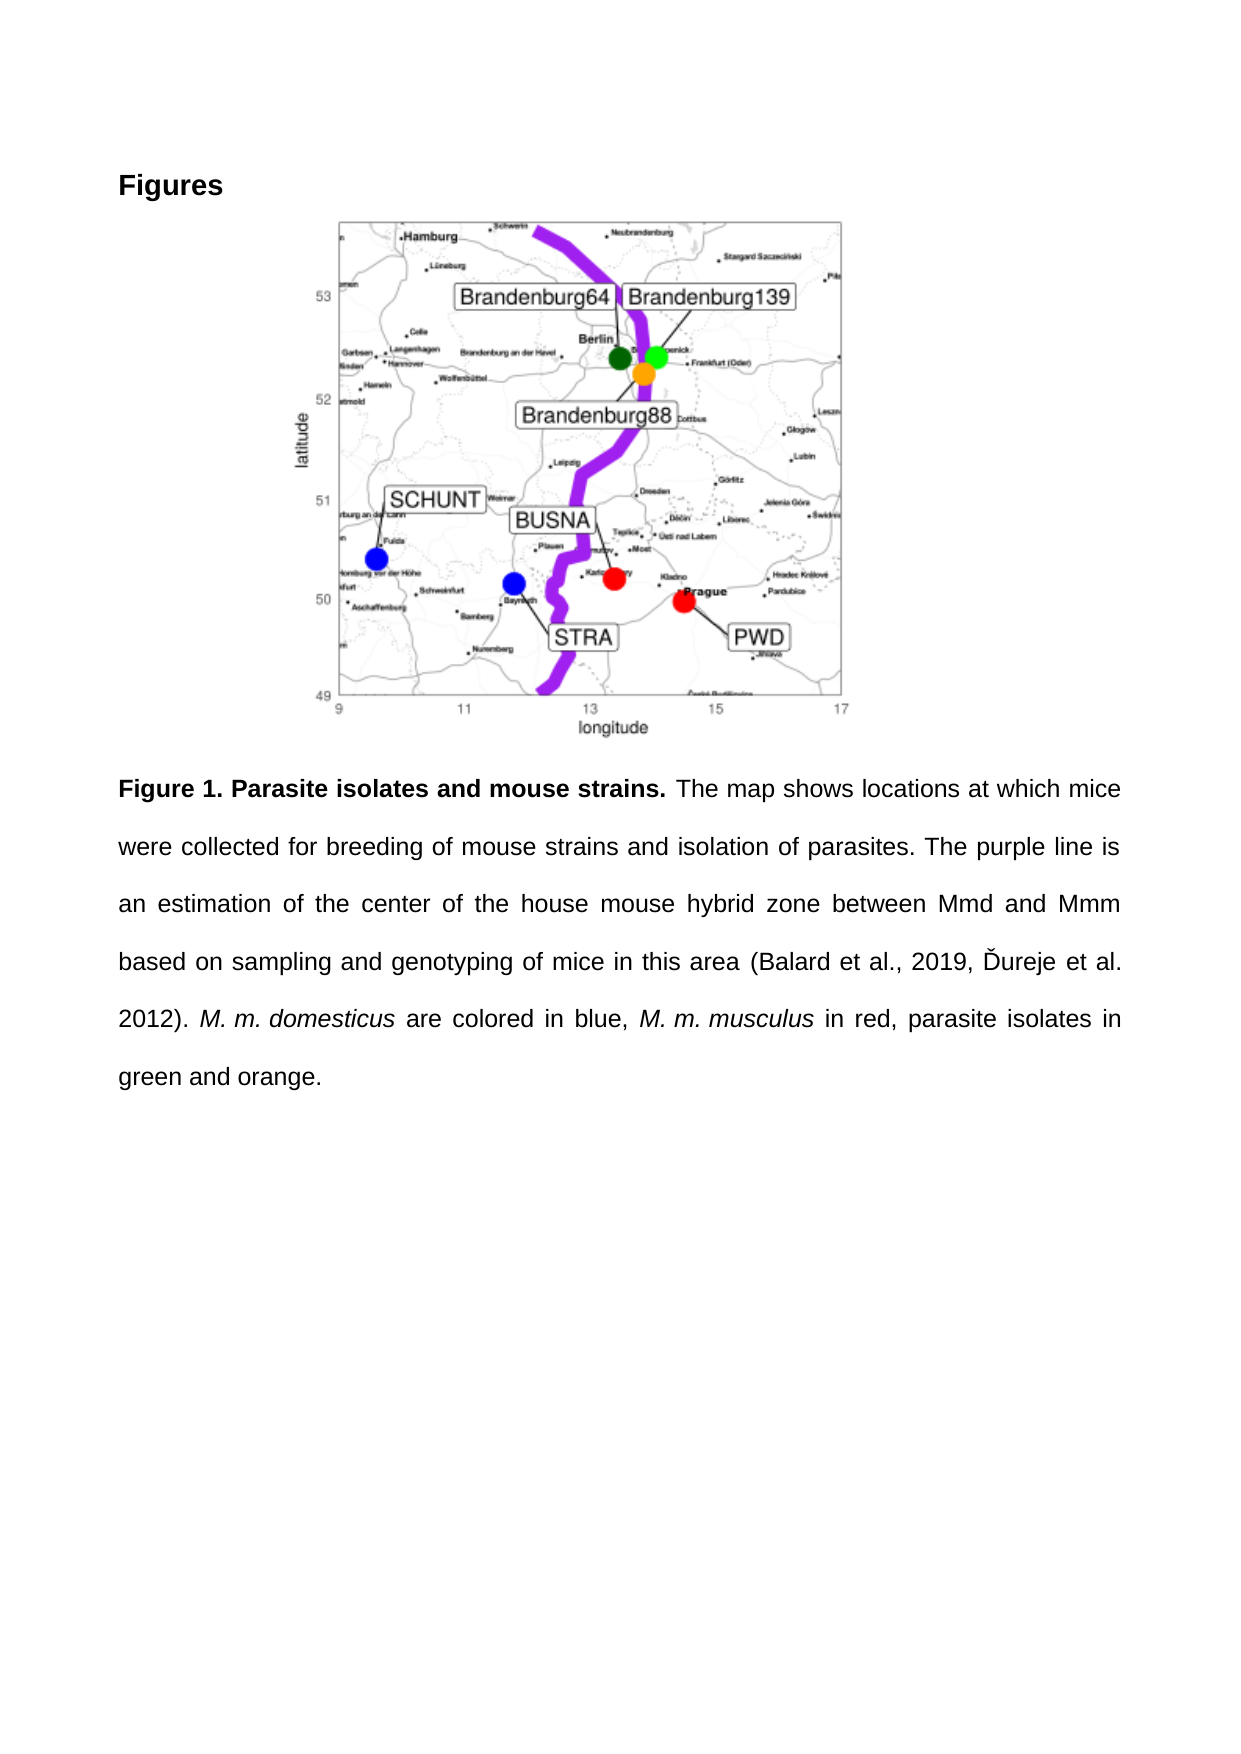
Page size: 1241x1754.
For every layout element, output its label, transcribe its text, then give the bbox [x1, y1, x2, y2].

text Figure 1. Parasite isolates and mouse strains. The map shows locations at which mice were collected for breeding of mouse strains and isolation of parasites. The purple line is an estimation of the center of the house mouse hybrid zone between Mmd and Mmm based on sampling and genotyping of mice in this area (Balard et al., 2019, Ďureje et al. 2012). M. m. domesticus are colored in blue, M. m. musculus in red, parasite isolates in green and orange. [118, 774, 1122, 1090]
subtitle Figures [118, 168, 1122, 202]
picture [287, 214, 850, 746]
